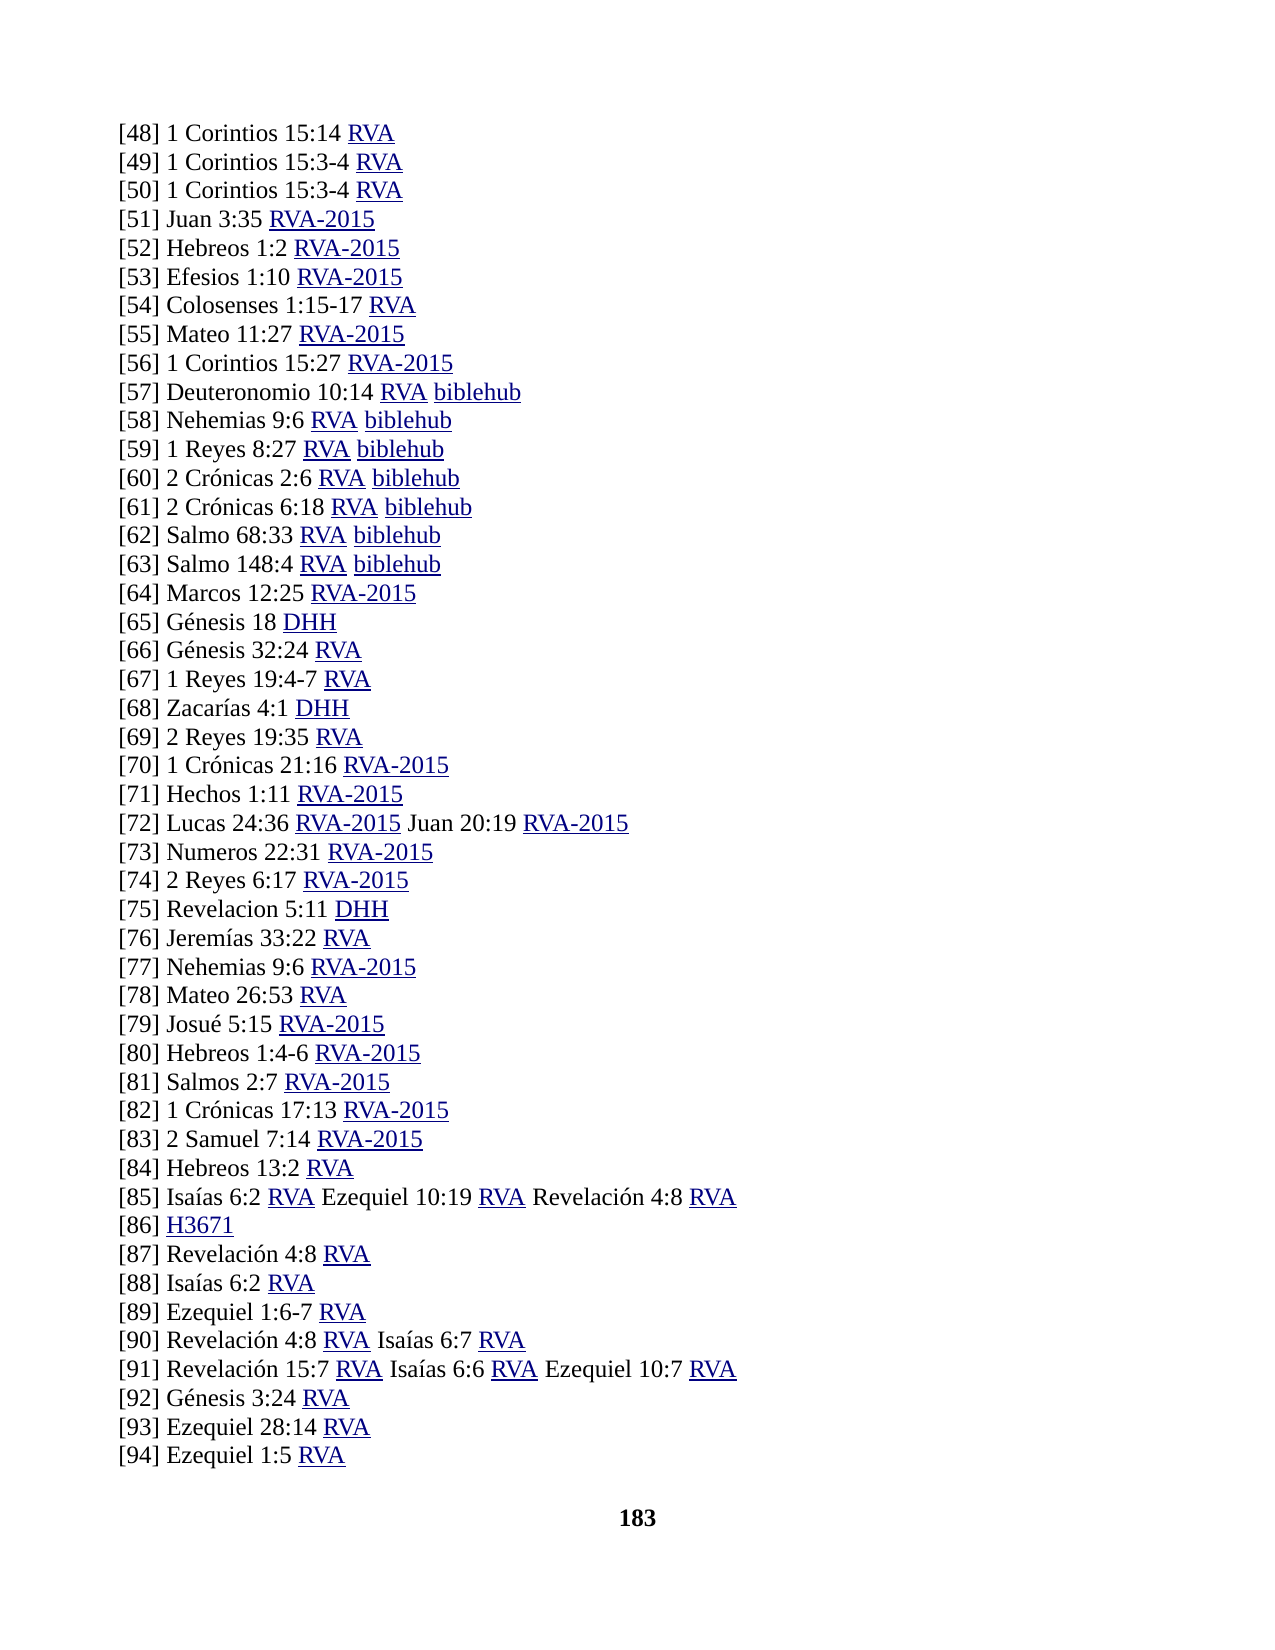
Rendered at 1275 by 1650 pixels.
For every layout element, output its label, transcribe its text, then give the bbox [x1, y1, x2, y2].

text Isaías 6:2 RVA [118, 1268, 1157, 1297]
text Colosenses 1:15-17 RVA [118, 291, 1157, 319]
text Numeros 22:31 RVA-2015 [118, 837, 1157, 866]
text 1 Corintios 15:27 RVA-2015 [118, 348, 1157, 377]
text Ezequiel 1:5 RVA [118, 1441, 1157, 1469]
text Josué 5:15 RVA-2015 [118, 1009, 1157, 1038]
text Mateo 26:53 RVA [118, 981, 1157, 1009]
text Revelacion 5:11 DHH [118, 894, 1157, 923]
text Revelación 15:7 RVA Isaías 6:6 RVA Ezequiel 10:7 RVA [118, 1354, 1157, 1383]
text Nehemias 9:6 RVA biblehub [118, 406, 1157, 434]
text Hechos 1:11 RVA-2015 [118, 779, 1157, 808]
text 2 Samuel 7:14 RVA-2015 [118, 1124, 1157, 1153]
text 1 Crónicas 21:16 RVA-2015 [118, 751, 1157, 779]
text Jeremías 33:22 RVA [118, 923, 1157, 952]
text Nehemias 9:6 RVA-2015 [118, 952, 1157, 981]
text H3671 [118, 1211, 1157, 1239]
text Revelación 4:8 RVA Isaías 6:7 RVA [118, 1326, 1157, 1354]
text Génesis 3:24 RVA [118, 1383, 1157, 1412]
text Ezequiel 1:6-7 RVA [118, 1297, 1157, 1326]
text Hebreos 1:4-6 RVA-2015 [118, 1038, 1157, 1067]
text Ezequiel 28:14 RVA [118, 1412, 1157, 1441]
text 1 Corintios 15:3-4 RVA [118, 176, 1157, 204]
text Efesios 1:10 RVA-2015 [118, 262, 1157, 291]
text Salmo 148:4 RVA biblehub [118, 549, 1157, 578]
text Zacarías 4:1 DHH [118, 693, 1157, 722]
text Deuteronomio 10:14 RVA biblehub [118, 377, 1157, 406]
text 2 Crónicas 6:18 RVA biblehub [118, 492, 1157, 521]
text 2 Crónicas 2:6 RVA biblehub [118, 463, 1157, 492]
text Revelación 4:8 RVA [118, 1239, 1157, 1268]
text 1 Corintios 15:14 RVA [118, 118, 1157, 147]
text Salmo 68:33 RVA biblehub [118, 521, 1157, 549]
text 2 Reyes 19:35 RVA [118, 722, 1157, 751]
text Hebreos 13:2 RVA [118, 1153, 1157, 1182]
text Isaías 6:2 RVA Ezequiel 10:19 RVA Revelación 4:8 RVA [118, 1182, 1157, 1211]
text Lucas 24:36 RVA-2015 Juan 20:19 RVA-2015 [118, 808, 1157, 837]
text 1 Reyes 8:27 RVA biblehub [118, 434, 1157, 463]
text Génesis 32:24 RVA [118, 636, 1157, 664]
text Mateo 11:27 RVA-2015 [118, 319, 1157, 348]
text 2 Reyes 6:17 RVA-2015 [118, 866, 1157, 894]
text Juan 3:35 RVA-2015 [118, 204, 1157, 233]
text 1 Reyes 19:4-7 RVA [118, 664, 1157, 693]
text 1 Corintios 15:3-4 RVA [118, 147, 1157, 176]
text Génesis 18 DHH [118, 607, 1157, 636]
text 1 Crónicas 17:13 RVA-2015 [118, 1096, 1157, 1124]
text Marcos 12:25 RVA-2015 [118, 578, 1157, 607]
text Salmos 2:7 RVA-2015 [118, 1067, 1157, 1096]
text Hebreos 1:2 RVA-2015 [118, 233, 1157, 262]
